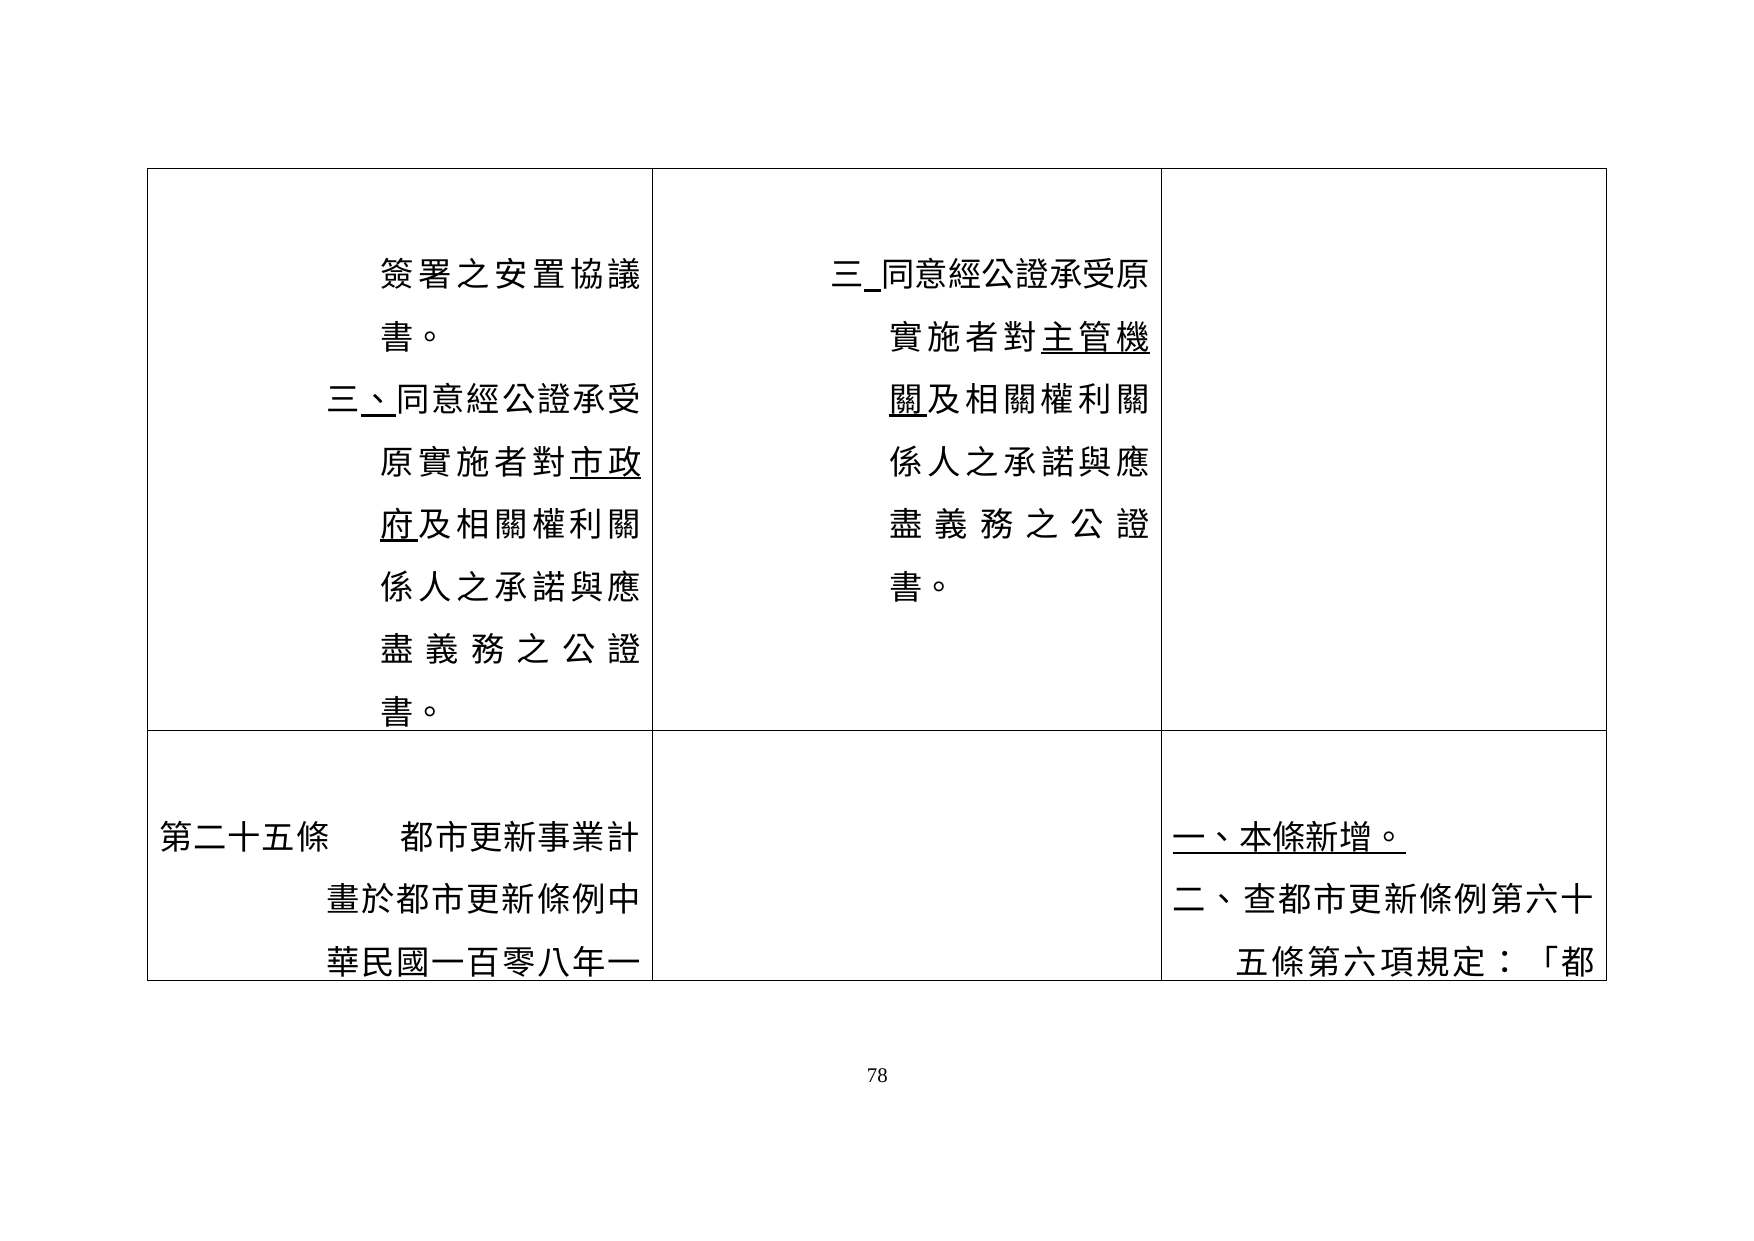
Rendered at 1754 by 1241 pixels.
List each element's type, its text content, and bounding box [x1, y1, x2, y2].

table_cell 三 同意經公證承受原實施者對主管機關及相關權利關係人之承諾與應盡義務之公證書。 [653, 169, 1161, 730]
table_cell 第二十五條 都市更新事業計畫於都市更新條例中華民國一百零八年一 [148, 731, 652, 980]
table_cell 一、本條新增。 二、查都市更新條例第六十五條第六項規定：「都 [1162, 731, 1606, 980]
table_cell [653, 731, 1161, 980]
table_cell 簽署之安置協議書。 三、同意經公證承受原實施者對市政府及相關權利關係人之承諾與應盡義務之公證書。 [148, 169, 652, 730]
table_cell [1162, 169, 1606, 730]
